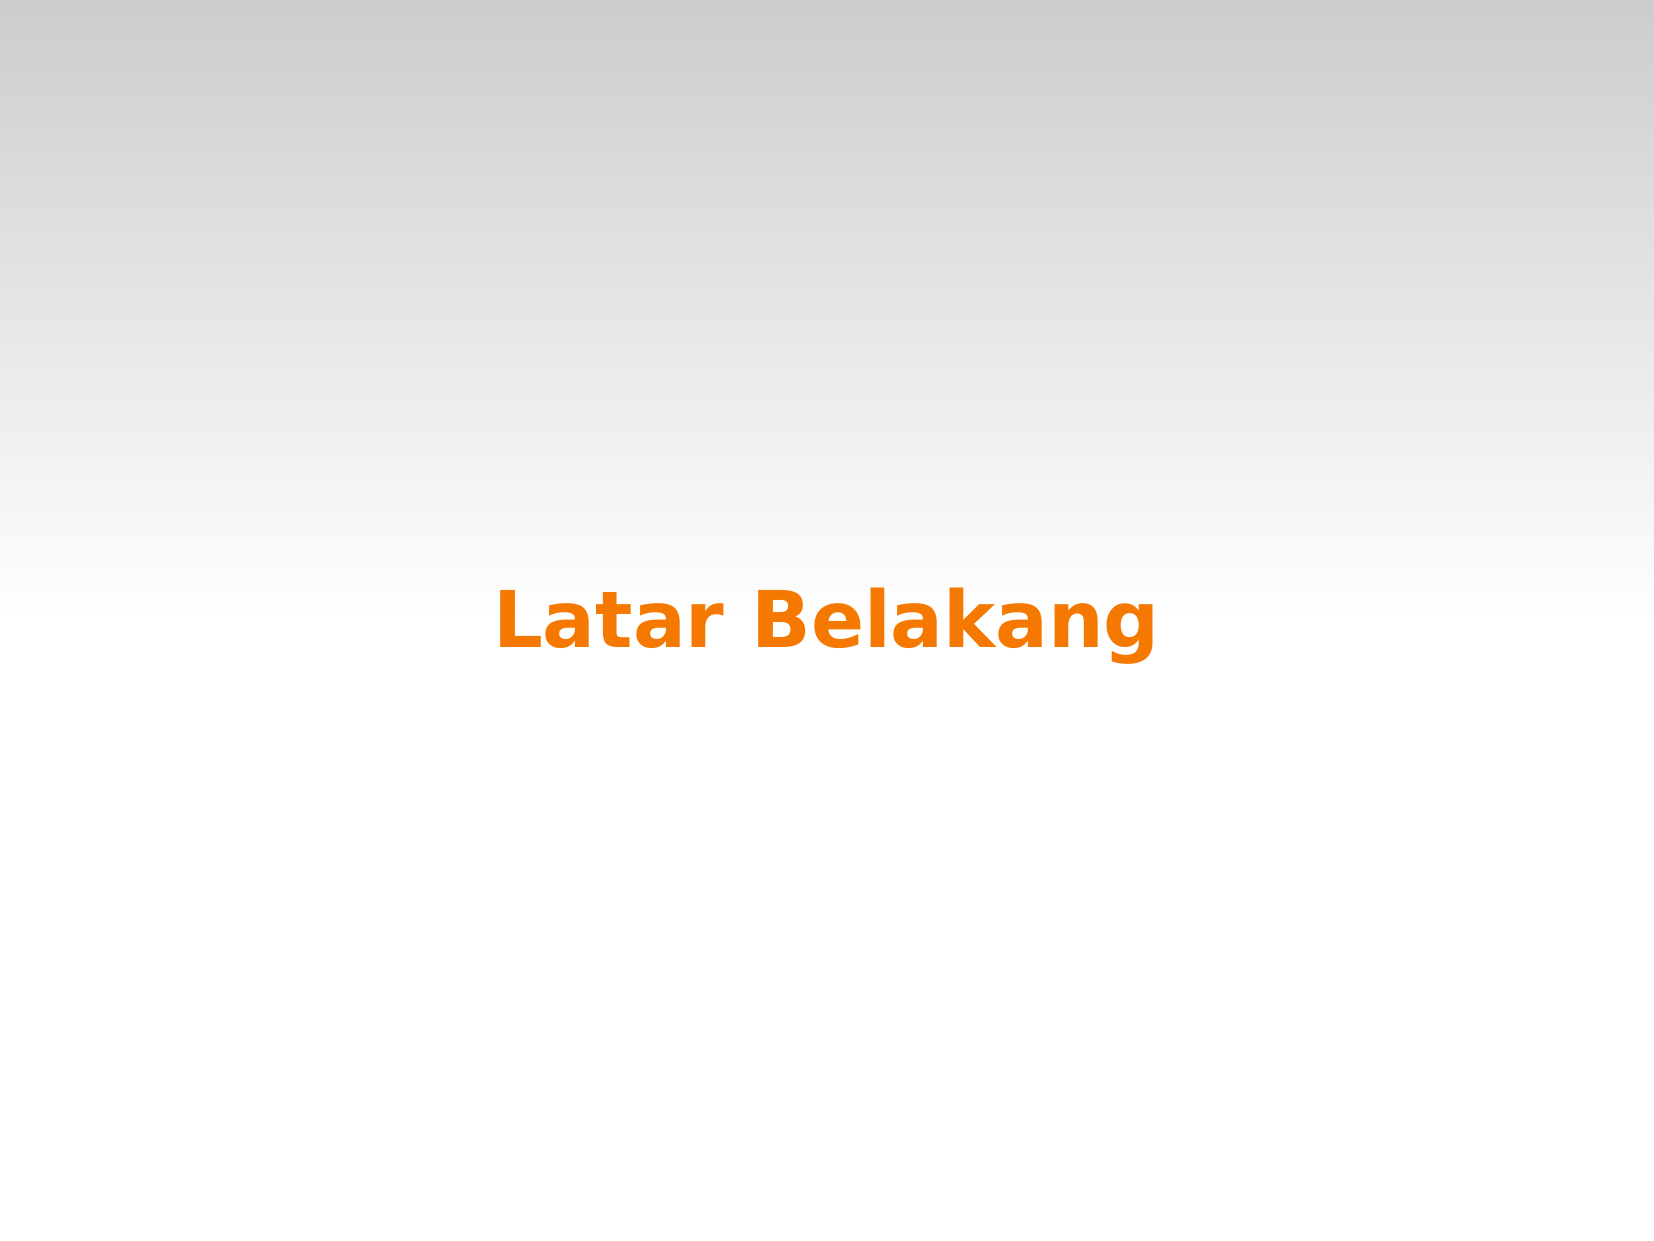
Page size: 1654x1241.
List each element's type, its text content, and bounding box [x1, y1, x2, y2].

title Latar Belakang [57, 392, 1597, 849]
